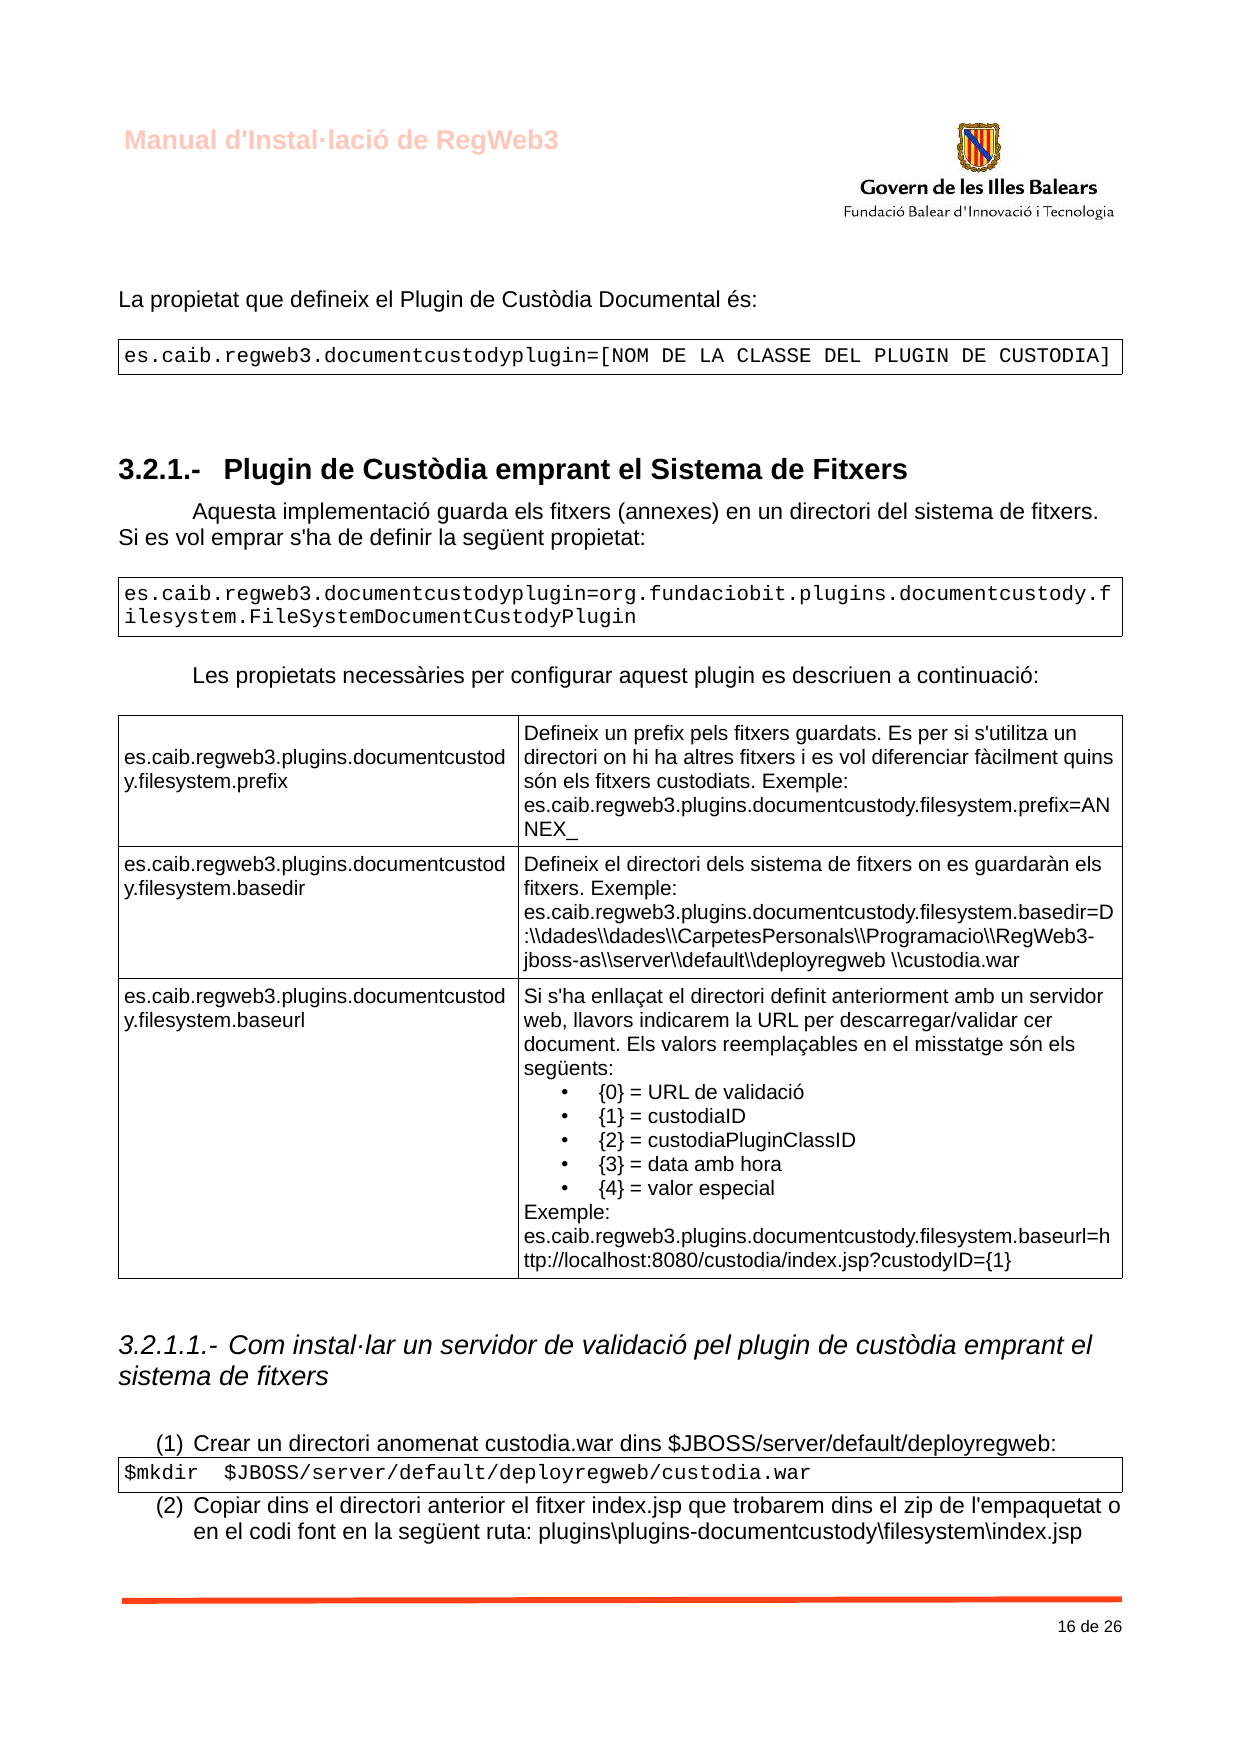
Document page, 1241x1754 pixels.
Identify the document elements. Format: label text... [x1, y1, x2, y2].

text La propietat que defineix el Plugin de Custòdia Documental és: [118, 286, 1122, 313]
table_header Defineix un prefix pels fitxers guardats. Es per si s'utilitza un directori on hi ha altres fitxers i es vol diferenciar fàcilment quins són els fitxers custodiats. Exemple: es.caib.regweb3.plugins.documentcustody.filesystem.prefix=ANNEX_ [519, 716, 1122, 846]
table_header es.caib.regweb3.plugins.documentcustody.filesystem.prefix [119, 716, 518, 846]
text Les propietats necessàries per configurar aquest plugin es descriuen a continuació: [118, 662, 1122, 689]
list Copiar dins el directori anterior el fitxer index.jsp que trobarem dins el zip de l'empaquetat o en el codi font en la següent ruta: plugins\plugins-documentcustody\filesystem\index.jsp [156, 1493, 1122, 1544]
list Crear un directori anomenat custodia.war dins $JBOSS/server/default/deployregweb: [156, 1430, 1122, 1457]
table_header es.caib.regweb3.documentcustodyplugin=org.fundaciobit.plugins.documentcustody.filesystem.FileSystemDocumentCustodyPlugin [119, 578, 1122, 636]
subtitle Com instal·lar un servidor de validació pel plugin de custòdia emprant el sistema de fitxers [118, 1329, 1122, 1391]
table_cell Defineix el directori dels sistema de fitxers on es guardaràn els fitxers. Exemple: es.caib.regweb3.plugins.documentcustody.filesystem.basedir=D:\\dades\\dades\\CarpetesPersonals\\Programacio\\RegWeb3-jboss-as\\server\\default\\deployregweb \\custodia.war [519, 847, 1122, 978]
table_cell es.caib.regweb3.plugins.documentcustody.filesystem.basedir [119, 847, 518, 978]
text Aquesta implementació guarda els fitxers (annexes) en un directori del sistema de fitxers. Si es vol emprar s'ha de definir la següent propietat: [118, 498, 1122, 551]
table_header $mkdir $JBOSS/server/default/deployregweb/custodia.war [119, 1458, 1122, 1492]
table_cell es.caib.regweb3.plugins.documentcustody.filesystem.baseurl [119, 979, 518, 1277]
subtitle Plugin de Custòdia emprant el Sistema de Fitxers [118, 452, 1122, 486]
picture [840, 123, 1117, 220]
table_header es.caib.regweb3.documentcustodyplugin=[NOM DE LA CLASSE DEL PLUGIN DE CUSTODIA] [119, 340, 1122, 374]
table_cell Si s'ha enllaçat el directori definit anteriorment amb un servidor web, llavors indicarem la URL per descarregar/validar cer document. Els valors reemplaçables en el misstatge són els següents: {0} = URL de validació {1} = custodiaID {2} = custodiaPluginClassID {3} = data amb hora {4} = valor especial Exemple: es.caib.regweb3.plugins.documentcustody.filesystem.baseurl=http://localhost:8080/custodia/index.jsp?custodyID={1} [519, 979, 1122, 1277]
